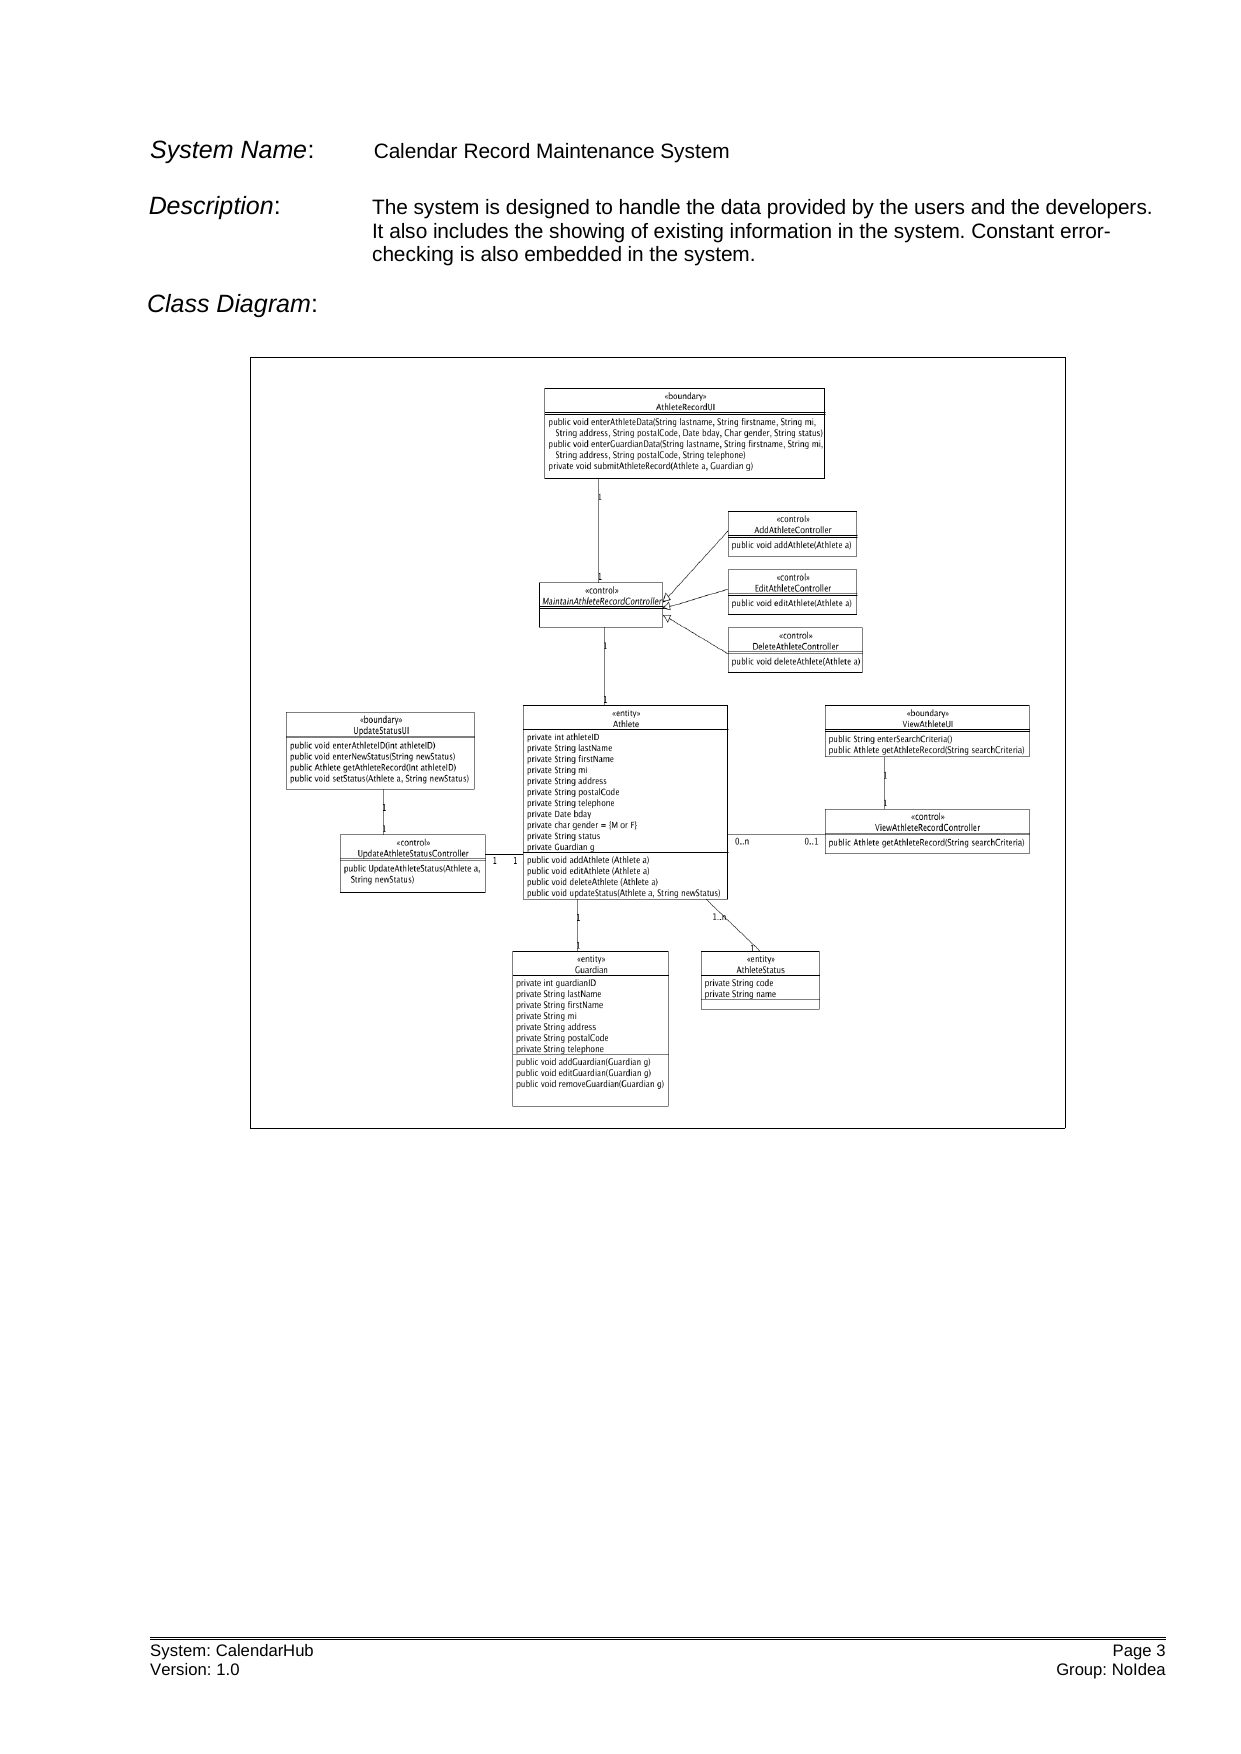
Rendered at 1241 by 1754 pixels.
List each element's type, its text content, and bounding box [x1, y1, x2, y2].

picture [275, 375, 1040, 1119]
text Class Diagram: [147, 289, 1166, 317]
text Description: The system is designed to handle the data provided by the users and the developers. It also includes the showing of existing information in the system. Constant error-checking is also embedded in the system. [148, 192, 1166, 266]
text System Name: Calendar Record Maintenance System [150, 136, 1166, 164]
